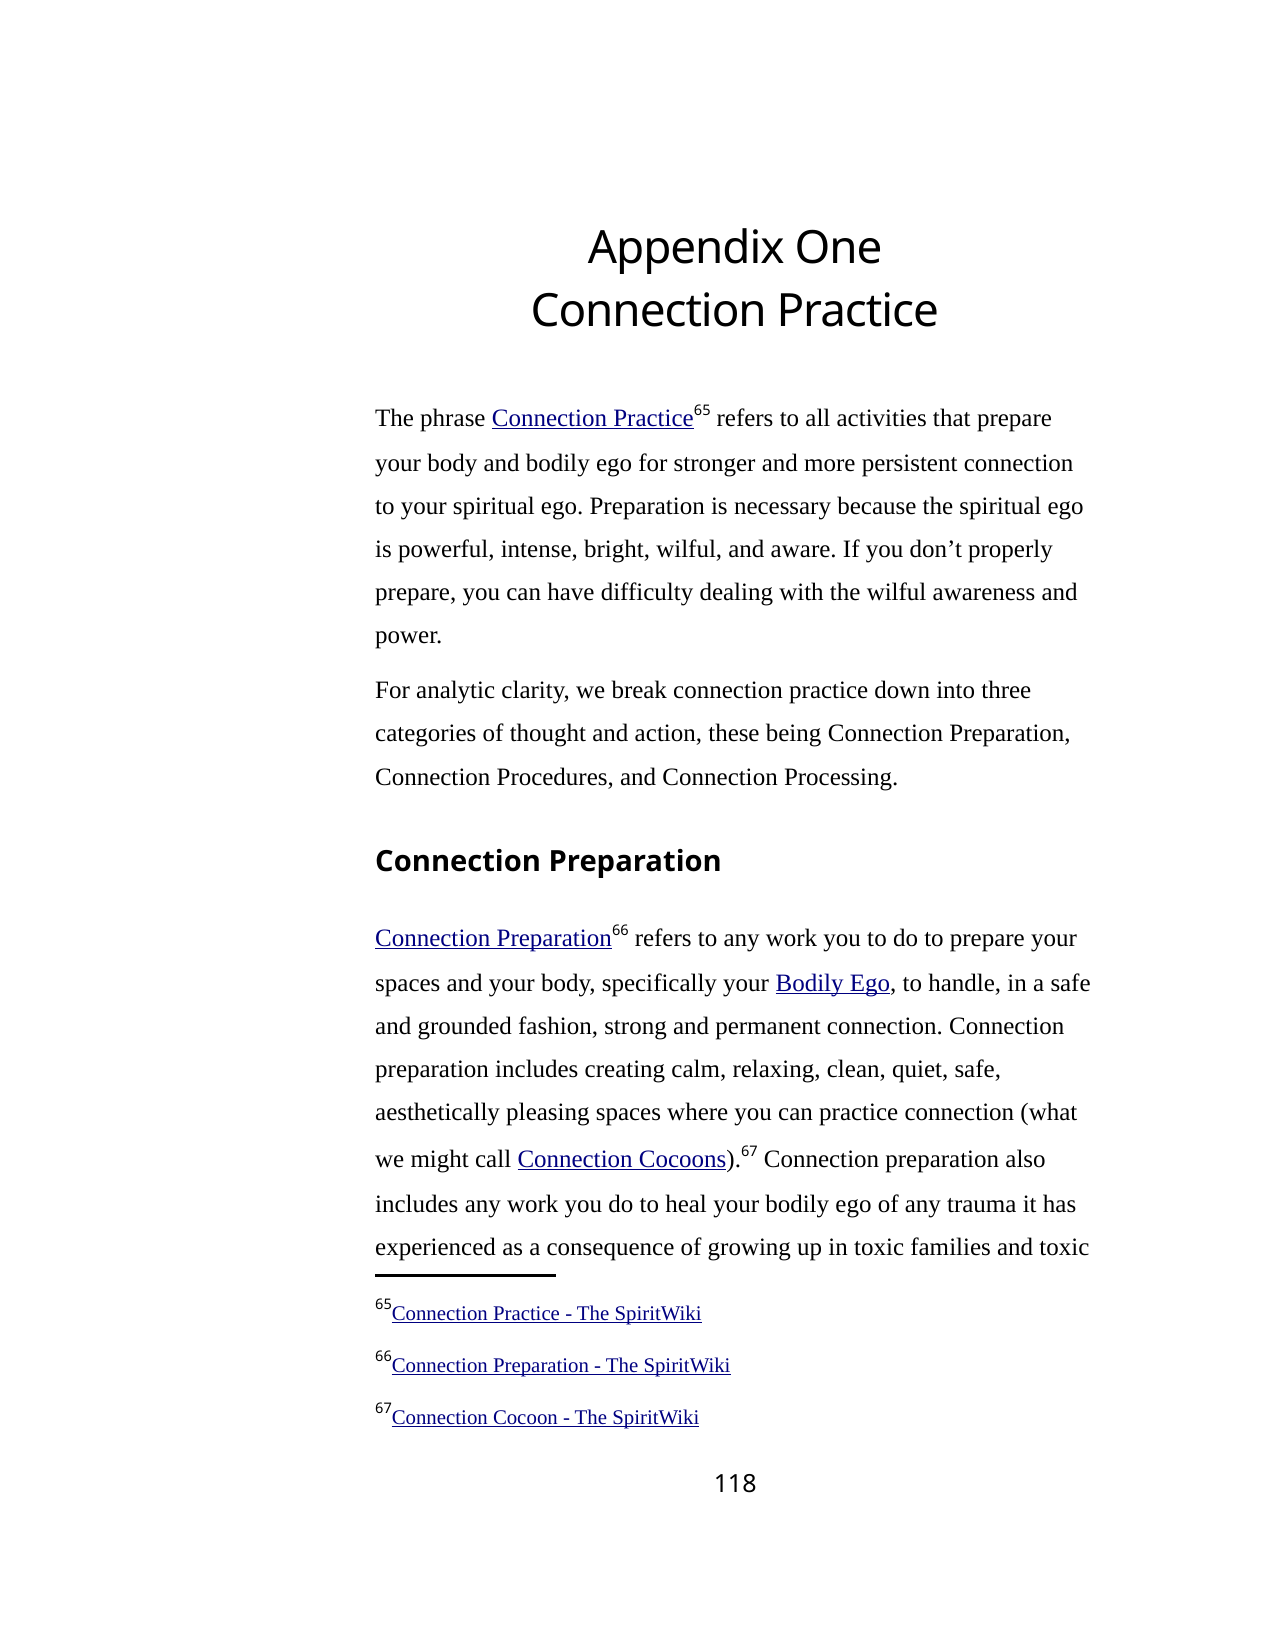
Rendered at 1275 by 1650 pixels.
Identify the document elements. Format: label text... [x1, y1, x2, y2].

text Connection Preparation refers to any work you to do to prepare your spaces and your body, specifically your Bodily Ego, to handle, in a safe and grounded fashion, strong and permanent connection. Connection preparation includes creating calm, relaxing, clean, quiet, safe, aesthetically pleasing spaces where you can practice connection (what we might call Connection Cocoons). Connection preparation also includes any work you do to heal your bodily ego of any trauma it has experienced as a consequence of growing up in toxic families and toxic [375, 919, 1095, 1261]
text Connection Preparation - The SpiritWiki [375, 1346, 1095, 1380]
subtitle Appendix One Connection Practice [375, 215, 1095, 340]
text Connection Cocoon - The SpiritWiki [375, 1398, 1095, 1432]
text The phrase Connection Practice refers to all activities that prepare your body and bodily ego for stronger and more persistent connection to your spiritual ego. Preparation is necessary because the spiritual ego is powerful, intense, bright, wilful, and aware. If you don’t properly prepare, you can have difficulty dealing with the wilful awareness and power. [375, 356, 1095, 649]
text For analytic clarity, we break connection practice down into three categories of thought and action, these being Connection Preparation, Connection Procedures, and Connection Processing. [375, 675, 1095, 790]
text Connection Practice - The SpiritWiki [375, 1294, 1095, 1328]
subtitle Connection Preparation [375, 841, 1095, 880]
